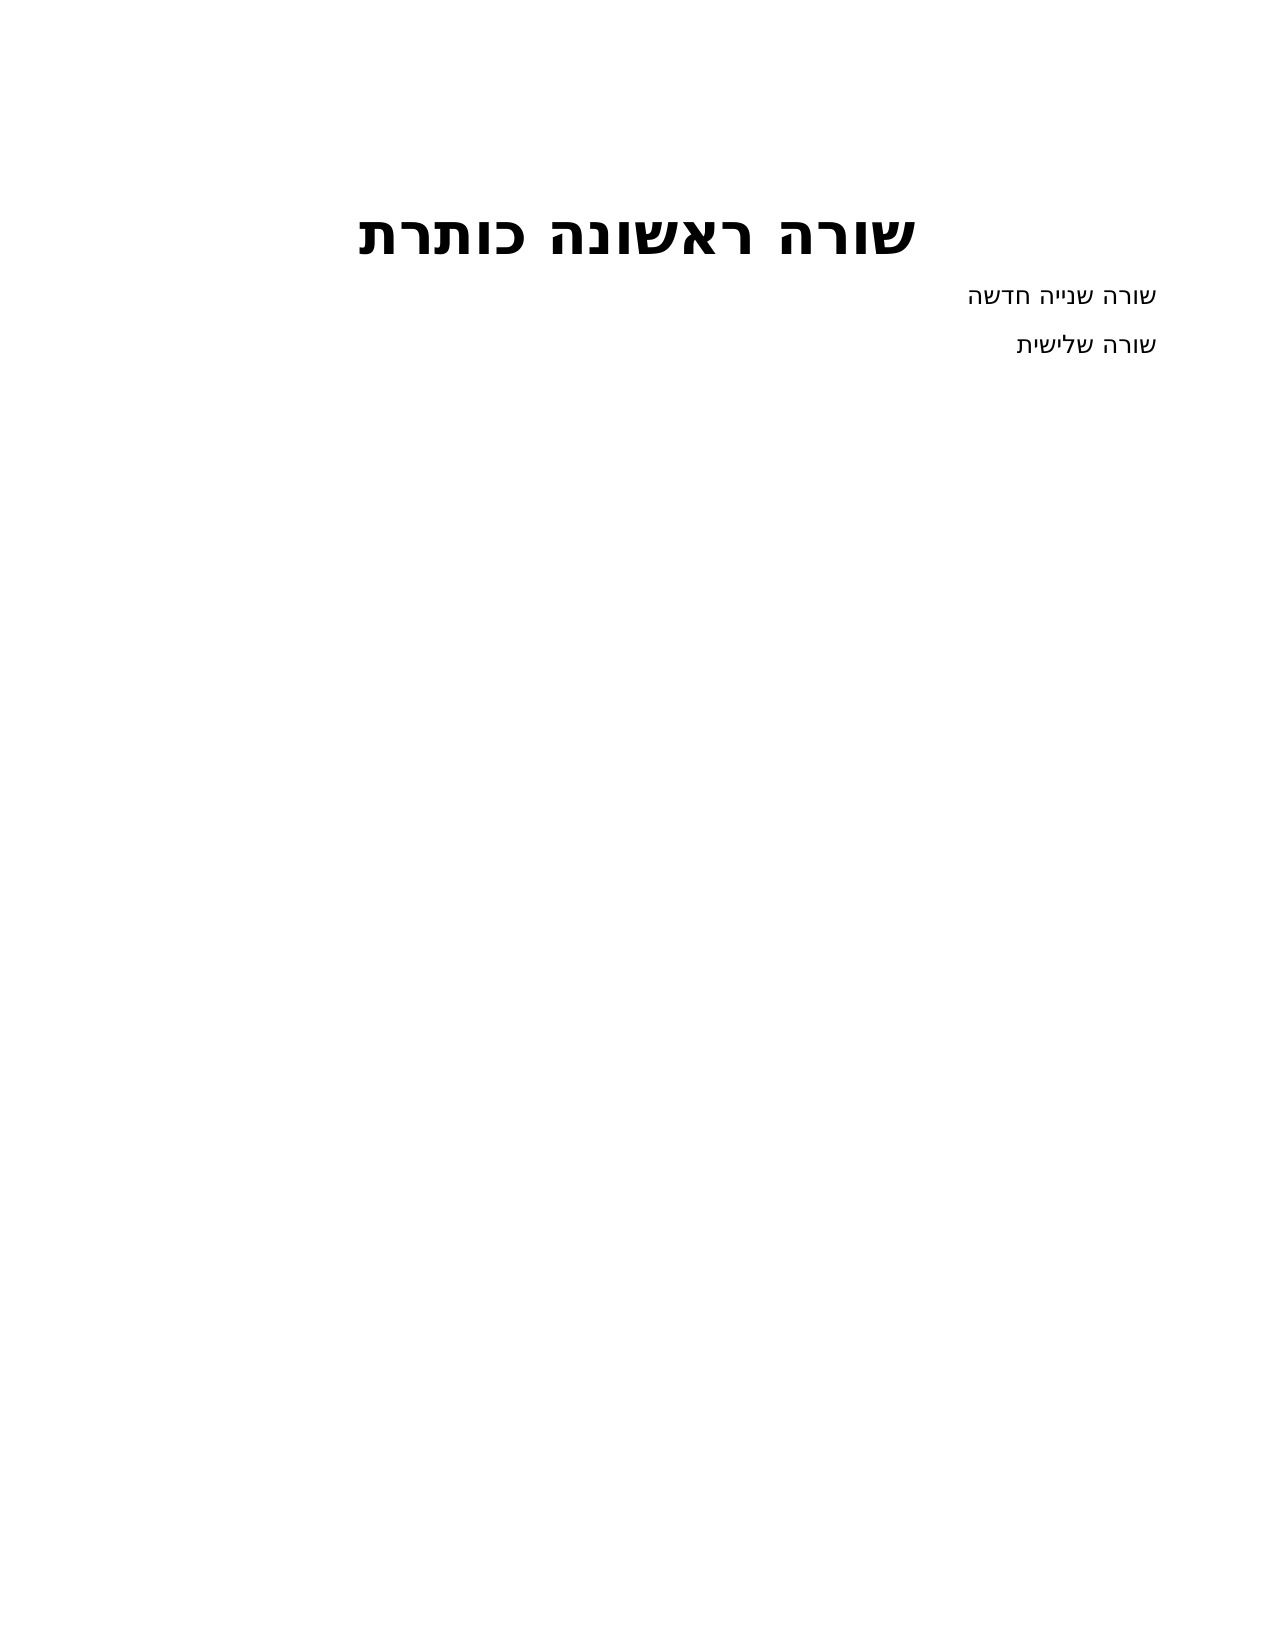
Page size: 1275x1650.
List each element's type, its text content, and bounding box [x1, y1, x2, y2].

title שורה ראשונה כותרת [118, 201, 1157, 268]
text שורה שנייה חדשה [118, 281, 1157, 310]
text שורה שלישית [118, 331, 1157, 360]
